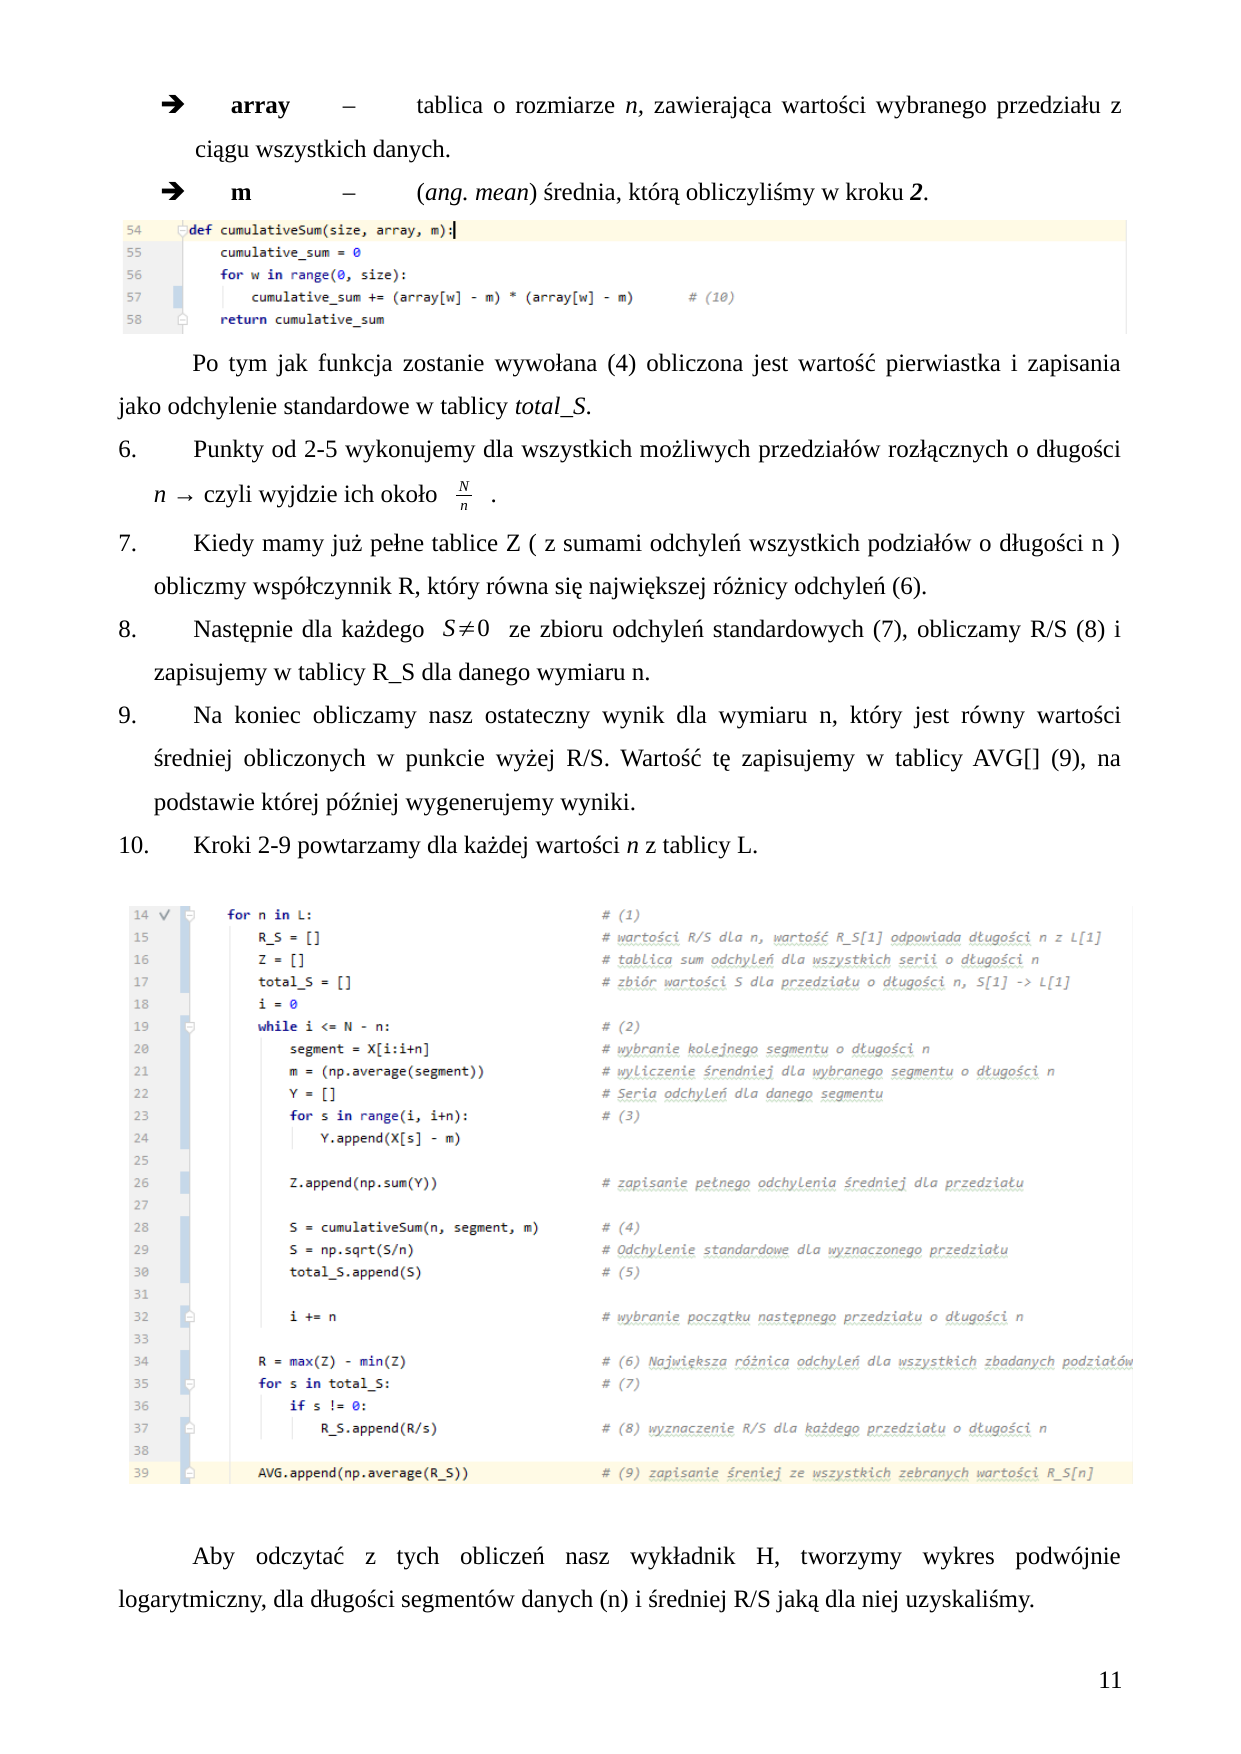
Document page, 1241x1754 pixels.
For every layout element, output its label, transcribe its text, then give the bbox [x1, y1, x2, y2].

text Aby odczytać z tych obliczeń nasz wykładnik H, tworzymy wykres podwójnie logarytmiczny, dla długości segmentów danych (n) i średniej R/S jaką dla niej uzyskaliśmy. [118, 1541, 1122, 1613]
picture [122, 220, 1127, 334]
list Na koniec obliczamy nasz ostateczny wynik dla wymiaru n, który jest równy wartości średniej obliczonych w punkcie wyżej R/S. Wartość tę zapisujemy w tablicy AVG[] (9), na podstawie której później wygenerujemy wyniki. [118, 700, 1122, 815]
list m – (ang. mean) średnia, którą obliczyliśmy w kroku 2. [159, 177, 1122, 206]
picture [129, 906, 1133, 1484]
list Następnie dla każdegoze zbioru odchyleń standardowych (7), obliczamy R/S (8) i zapisujemy w tablicy R_S dla danego wymiaru n. [118, 614, 1122, 686]
list array – tablica o rozmiarze n, zawierająca wartości wybranego przedziału z ciągu wszystkich danych. [159, 91, 1122, 162]
list Kroki 2-9 powtarzamy dla każdej wartości n z tablicy L. [118, 830, 1122, 858]
list Kiedy mamy już pełne tablice Z ( z sumami odchyleń wszystkich podziałów o długości n ) obliczmy współczynnik R, który równa się największej różnicy odchyleń (6). [118, 528, 1122, 600]
text Po tym jak funkcja zostanie wywołana (4) obliczona jest wartość pierwiastka i zapisania jako odchylenie standardowe w tablicy total_S. [118, 334, 1122, 420]
list Punkty od 2-5 wykonujemy dla wszystkich możliwych przedziałów rozłącznych o długości n → czyli wyjdzie ich około. [118, 434, 1122, 513]
